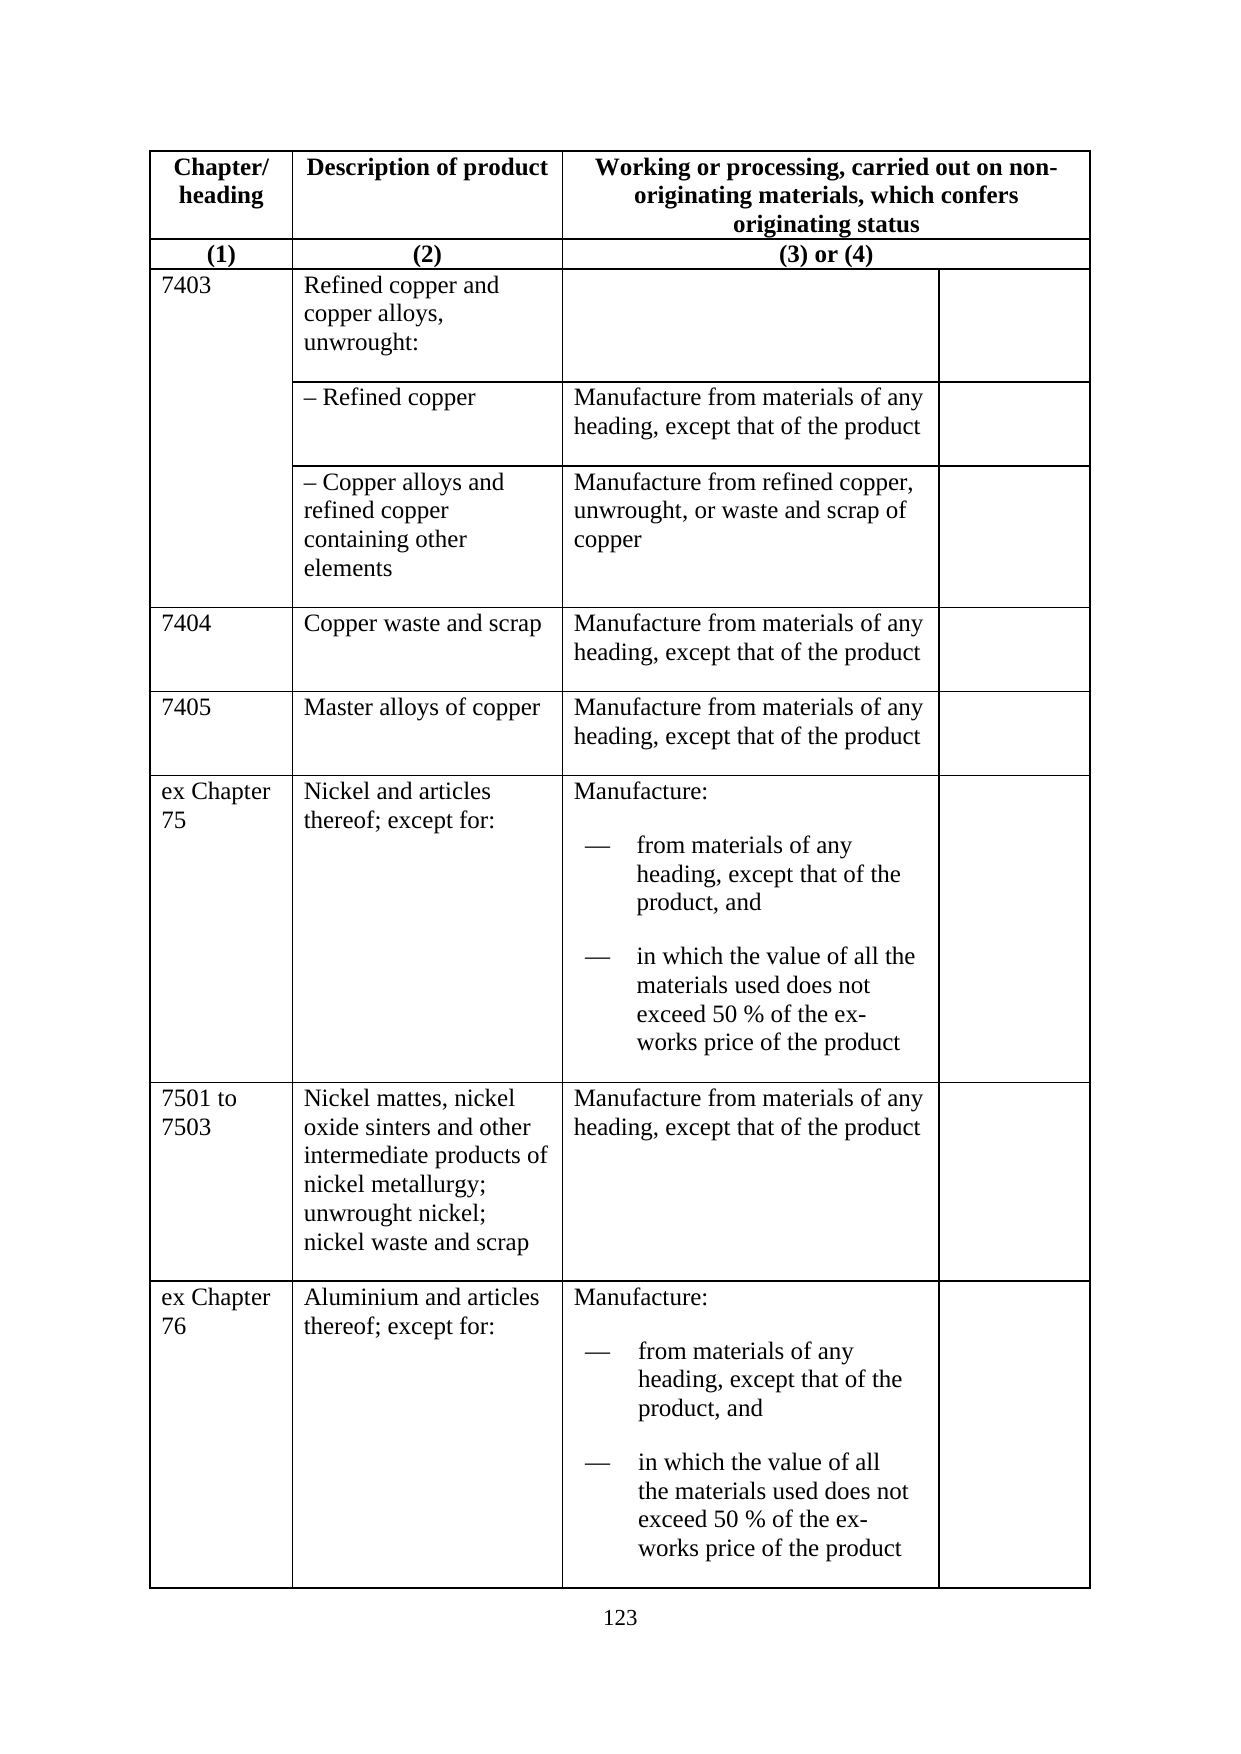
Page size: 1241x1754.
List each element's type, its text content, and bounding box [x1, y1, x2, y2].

table_cell 7404 [151, 608, 292, 691]
table_header Description of product [293, 152, 562, 238]
table_cell Manufacture from materials of any heading, except that of the product [563, 383, 938, 465]
table_cell — [574, 1447, 627, 1587]
table_cell [563, 270, 938, 381]
table_cell Nickel mattes, nickel oxide sinters and other intermediate products of nickel metallurgy; unwrought nickel; nickel waste and scrap [293, 1083, 562, 1280]
table_cell ex Chapter 75 [151, 776, 292, 1081]
table_cell [940, 608, 1089, 691]
table_cell Manufacture from refined copper, unwrought, or waste and scrap of copper [563, 467, 938, 607]
table_cell [940, 1083, 1089, 1280]
table_cell [940, 1282, 1089, 1587]
table_cell [940, 270, 1089, 381]
table_cell Manufacture: [563, 776, 938, 1081]
table_cell 7501 to 7503 [151, 1083, 292, 1280]
table_cell Manufacture from materials of any heading, except that of the product [563, 1083, 938, 1280]
table_cell (3) or (4) [563, 240, 1089, 268]
table_cell [940, 692, 1089, 775]
table_cell [940, 776, 1089, 1081]
table_cell [940, 383, 1089, 465]
table_cell Master alloys of copper [293, 692, 562, 775]
table_cell Aluminium and articles thereof; except for: [293, 1282, 562, 1587]
table_header — [574, 830, 625, 941]
table_cell Copper waste and scrap [293, 608, 562, 691]
table_cell – Refined copper [293, 383, 562, 465]
table_cell Manufacture: [563, 1282, 938, 1587]
table_cell Refined copper and copper alloys, unwrought: [293, 270, 562, 381]
table_cell Manufacture from materials of any heading, except that of the product [563, 692, 938, 775]
table_cell Manufacture from materials of any heading, except that of the product [563, 608, 938, 691]
table_cell (1) [151, 240, 292, 268]
table_cell [151, 465, 292, 607]
table_header — [574, 1336, 627, 1447]
table_cell 7405 [151, 692, 292, 775]
table_cell [151, 381, 292, 465]
table_header Chapter/ heading [151, 152, 292, 238]
table_cell [940, 467, 1089, 607]
table_cell Nickel and articles thereof; except for: [293, 776, 562, 1081]
table_header Working or processing, carried out on non-originating materials, which confers originating status [563, 152, 1089, 238]
table_cell (2) [293, 240, 562, 268]
table_cell — [574, 941, 625, 1081]
table_cell in which the value of all the materials used does not exceed 50 % of the ex-works price of the product [625, 941, 928, 1081]
table_header from materials of any heading, except that of the product, and [625, 830, 928, 941]
table_cell 7403 [151, 270, 292, 381]
table_cell ex Chapter 76 [151, 1282, 292, 1587]
table_header from materials of any heading, except that of the product, and [627, 1336, 928, 1447]
table_cell – Copper alloys and refined copper containing other elements [293, 467, 562, 607]
table_cell in which the value of all the materials used does not exceed 50 % of the ex-works price of the product [627, 1447, 928, 1587]
